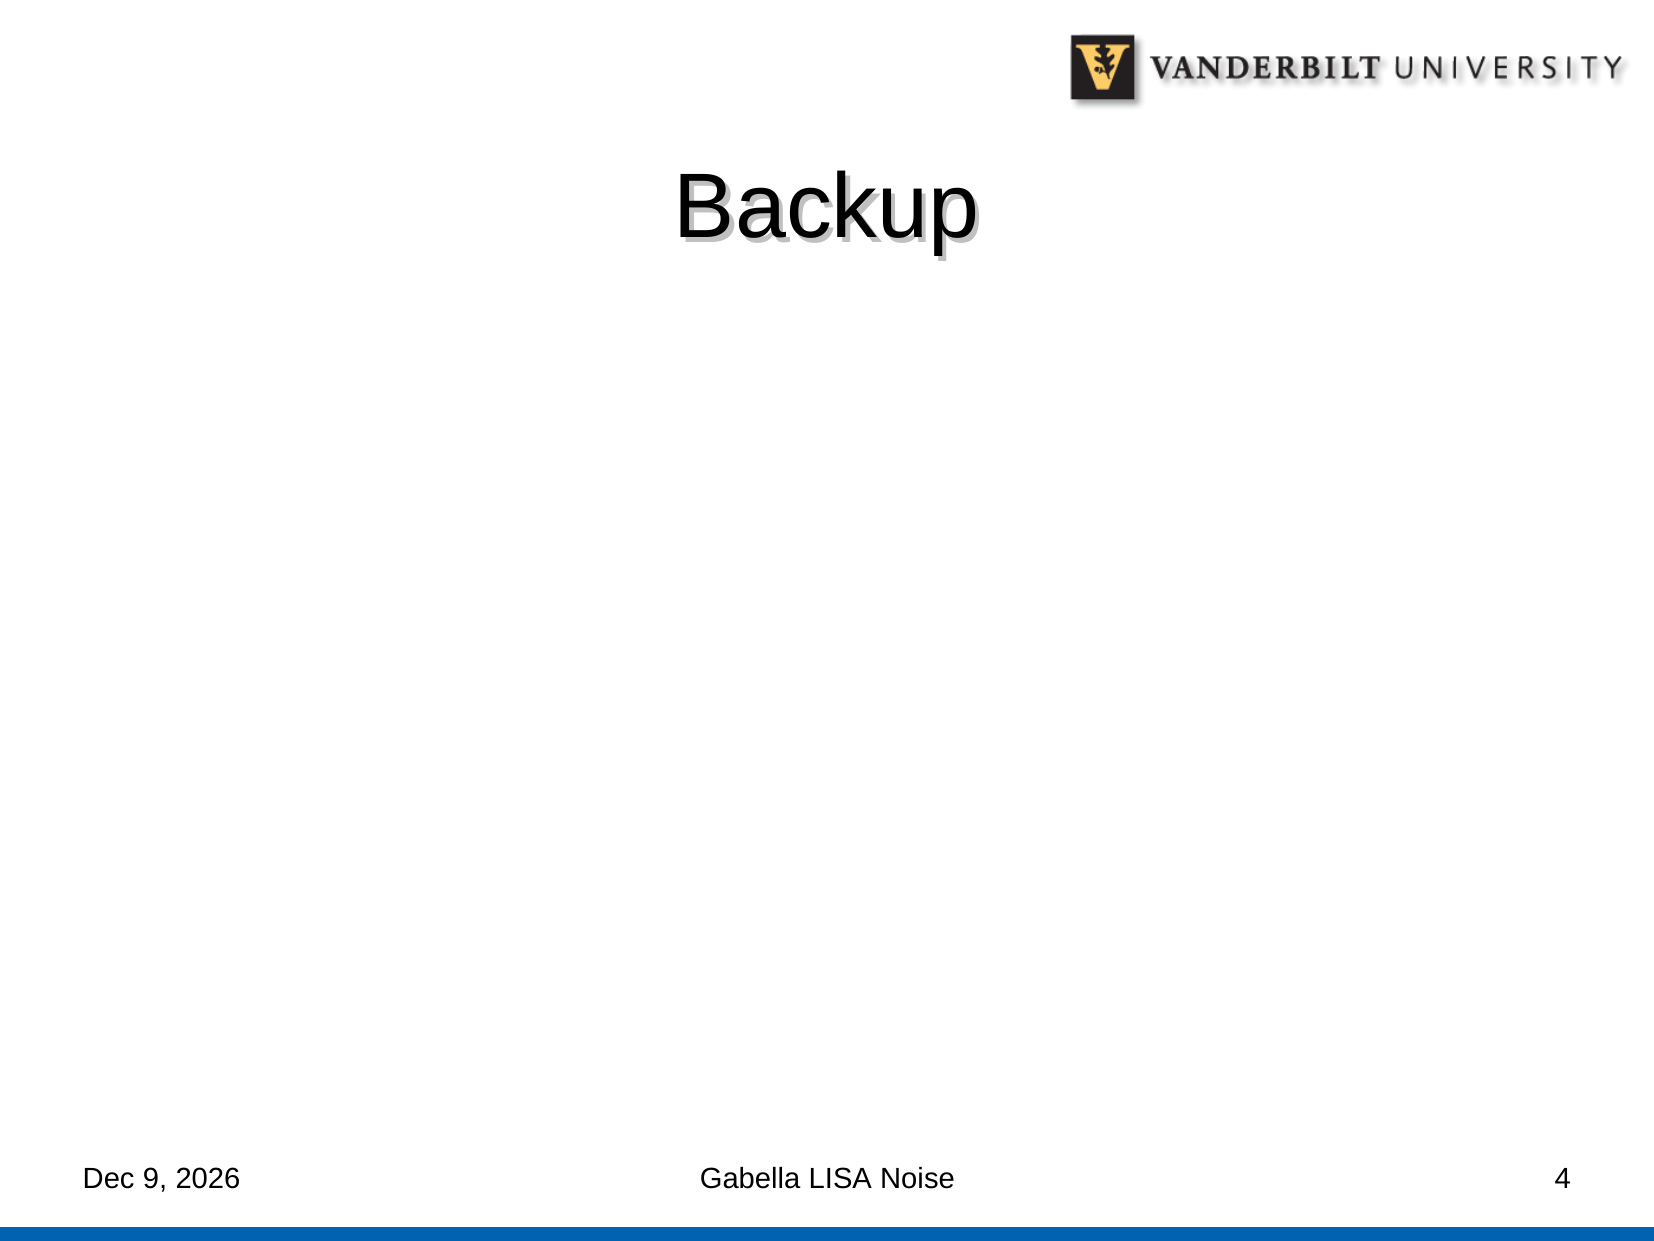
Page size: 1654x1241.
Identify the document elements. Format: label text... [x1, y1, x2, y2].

picture [1067, 31, 1637, 115]
title Backup [121, 110, 1533, 303]
